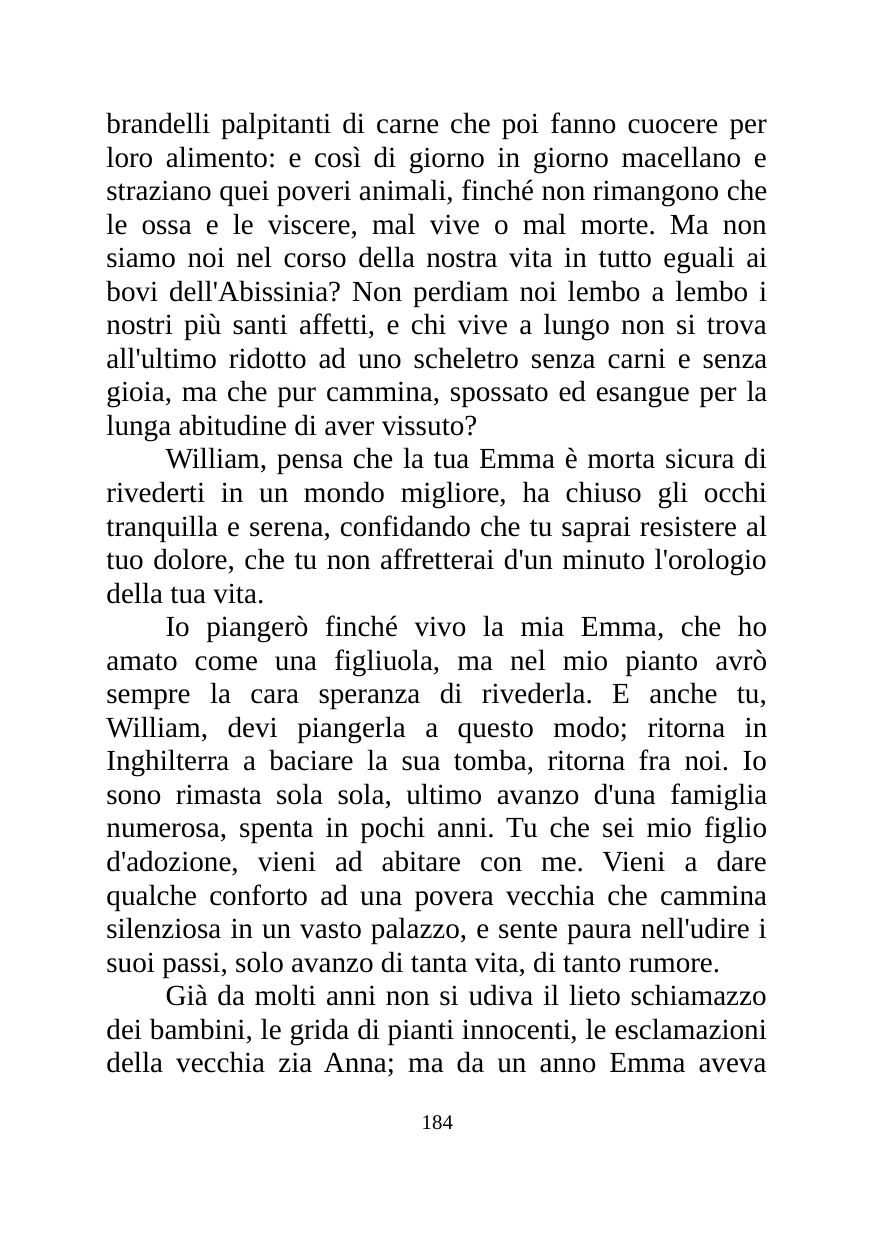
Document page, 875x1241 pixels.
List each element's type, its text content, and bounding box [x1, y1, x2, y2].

text William, pensa che la tua Emma è morta sicura di rivederti in un mondo migliore, ha chiuso gli occhi tranquilla e serena, confidando che tu saprai resistere al tuo dolore, che tu non affretterai d'un minuto l'orologio della tua vita. [106, 442, 768, 609]
text Già da molti anni non si udiva il lieto schiamazzo dei bambini, le grida di pianti innocenti, le esclamazioni della vecchia zia Anna; ma da un anno Emma aveva [106, 978, 768, 1079]
text brandelli palpitanti di carne che poi fanno cuocere per loro alimento: e così di giorno in giorno macellano e straziano quei poveri animali, finché non rimangono che le ossa e le viscere, mal vive o mal morte. Ma non siamo noi nel corso della nostra vita in tutto eguali ai bovi dell'Abissinia? Non perdiam noi lembo a lembo i nostri più santi affetti, e chi vive a lungo non si trova all'ultimo ridotto ad uno scheletro senza carni e senza gioia, ma che pur cammina, spossato ed esangue per la lunga abitudine di aver vissuto? [106, 106, 768, 442]
text Io piangerò finché vivo la mia Emma, che ho amato come una figliuola, ma nel mio pianto avrò sempre la cara speranza di rivederla. E anche tu, William, devi piangerla a questo modo; ritorna in Inghilterra a baciare la sua tomba, ritorna fra noi. Io sono rimasta sola sola, ultimo avanzo d'una famiglia numerosa, spenta in pochi anni. Tu che sei mio figlio d'adozione, vieni ad abitare con me. Vieni a dare qualche conforto ad una povera vecchia che cammina silenziosa in un vasto palazzo, e sente paura nell'udire i suoi passi, solo avanzo di tanta vita, di tanto rumore. [106, 609, 768, 978]
